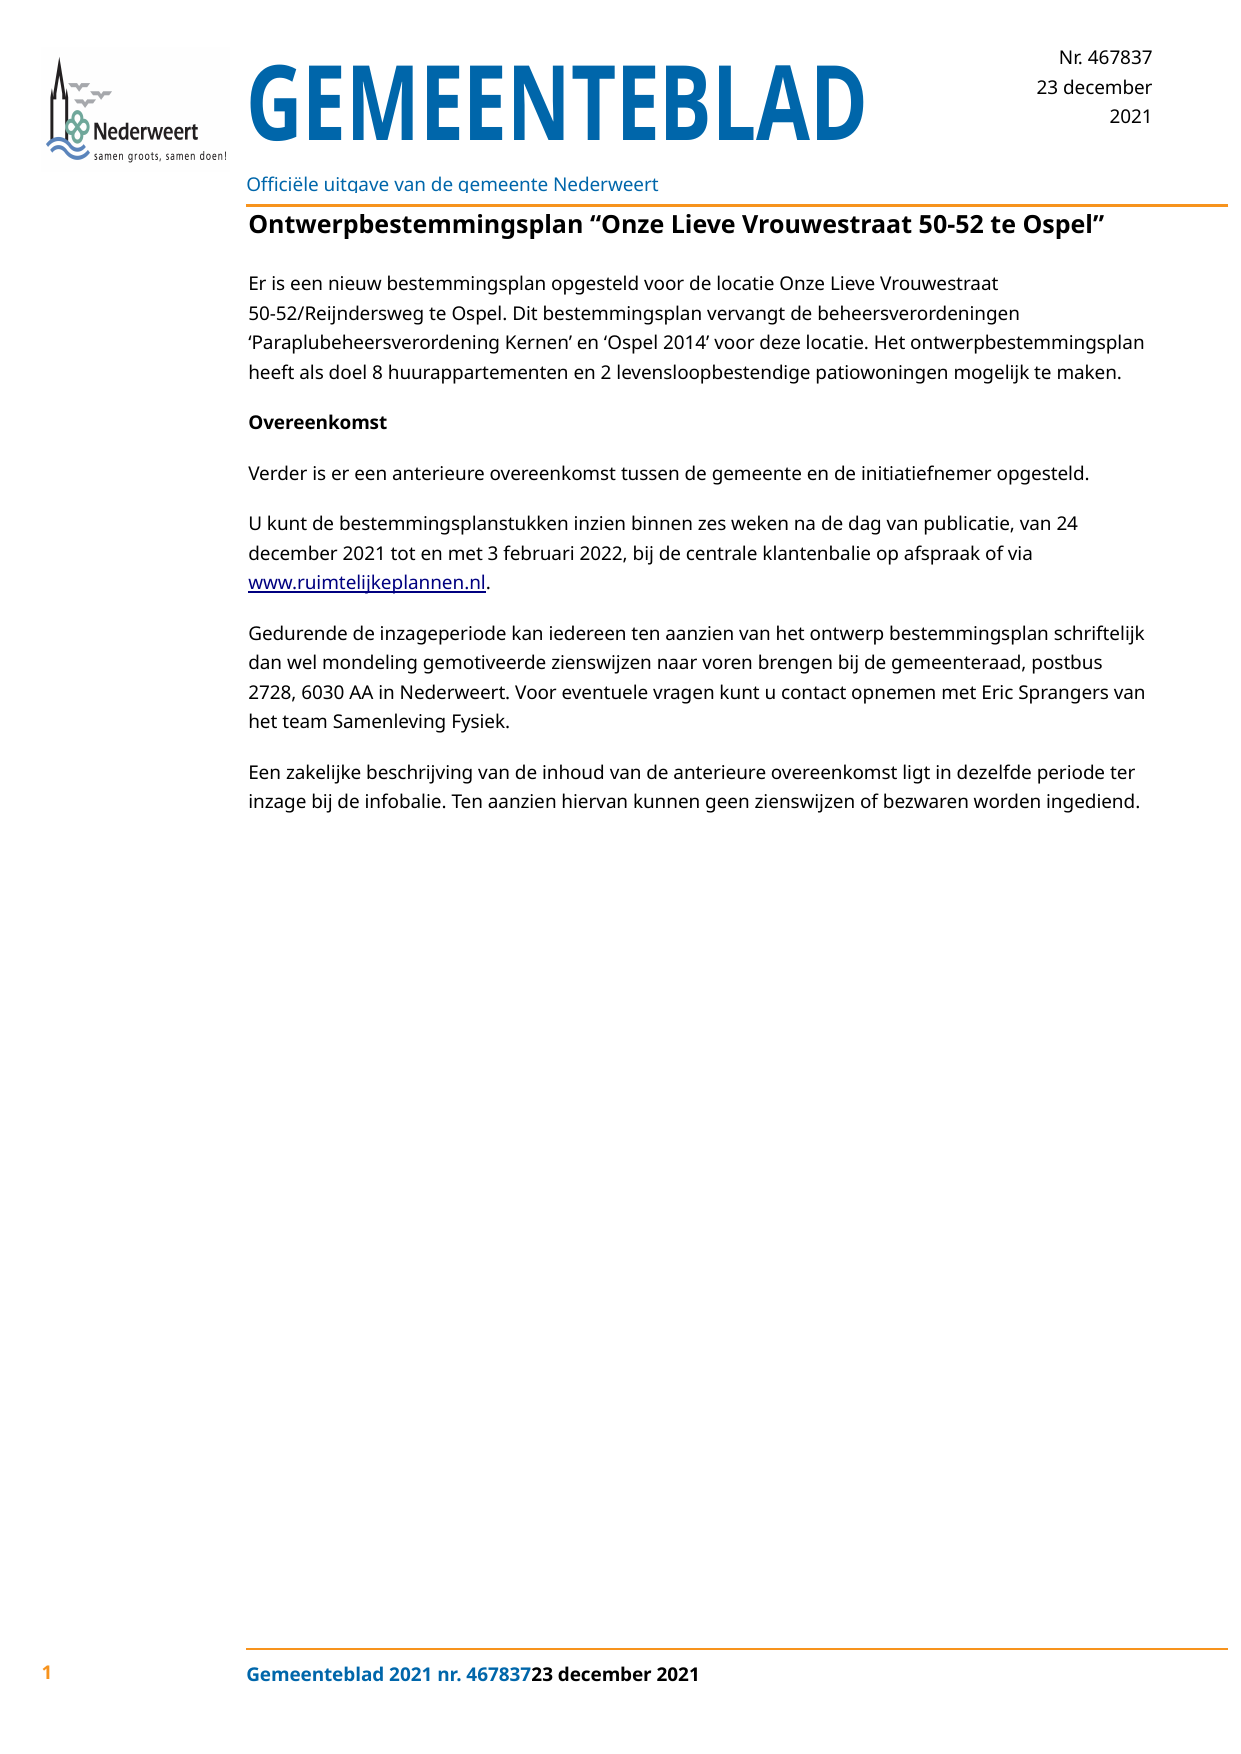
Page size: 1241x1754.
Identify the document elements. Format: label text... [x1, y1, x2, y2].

text Een zakelijke beschrijving van de inhoud van de anterieure overeenkomst ligt in dezelfde periode ter inzage bij de infobalie. Ten aanzien hiervan kunnen geen zienswijzen of bezwaren worden ingediend. [248, 759, 1152, 814]
text Er is een nieuw bestemmingsplan opgesteld voor de locatie Onze Lieve Vrouwestraat 50-52/Reijndersweg te Ospel. Dit bestemmingsplan vervangt de beheersverordeningen ‘Paraplubeheersverordening Kernen’ en ‘Ospel 2014’ voor deze locatie. Het ontwerpbestemmingsplan heeft als doel 8 huurappartementen en 2 levensloopbestendige patiowoningen mogelijk te maken. [248, 270, 1152, 385]
text Verder is er een anterieure overeenkomst tussen de gemeente en de initiatiefnemer opgesteld. [248, 460, 1152, 486]
text Gedurende de inzageperiode kan iedereen ten aanzien van het ontwerp bestemmingsplan schriftelijk dan wel mondeling gemotiveerde zienswijzen naar voren brengen bij de gemeenteraad, postbus 2728, 6030 AA in Nederweert. Voor eventuele vragen kunt u contact opnemen met Eric Sprangers van het team Samenleving Fysiek. [248, 620, 1152, 734]
text Overeenkomst [248, 409, 1152, 435]
text U kunt de bestemmingsplanstukken inzien binnen zes weken na de dag van publicatie, van 24 december 2021 tot en met 3 februari 2022, bij de centrale klantenbalie op afspraak of via www.ruimtelijkeplannen.nl. [248, 510, 1152, 595]
picture [41, 47, 231, 172]
text Ontwerpbestemmingsplan “Onze Lieve Vrouwestraat 50-52 te Ospel” [248, 207, 1152, 241]
